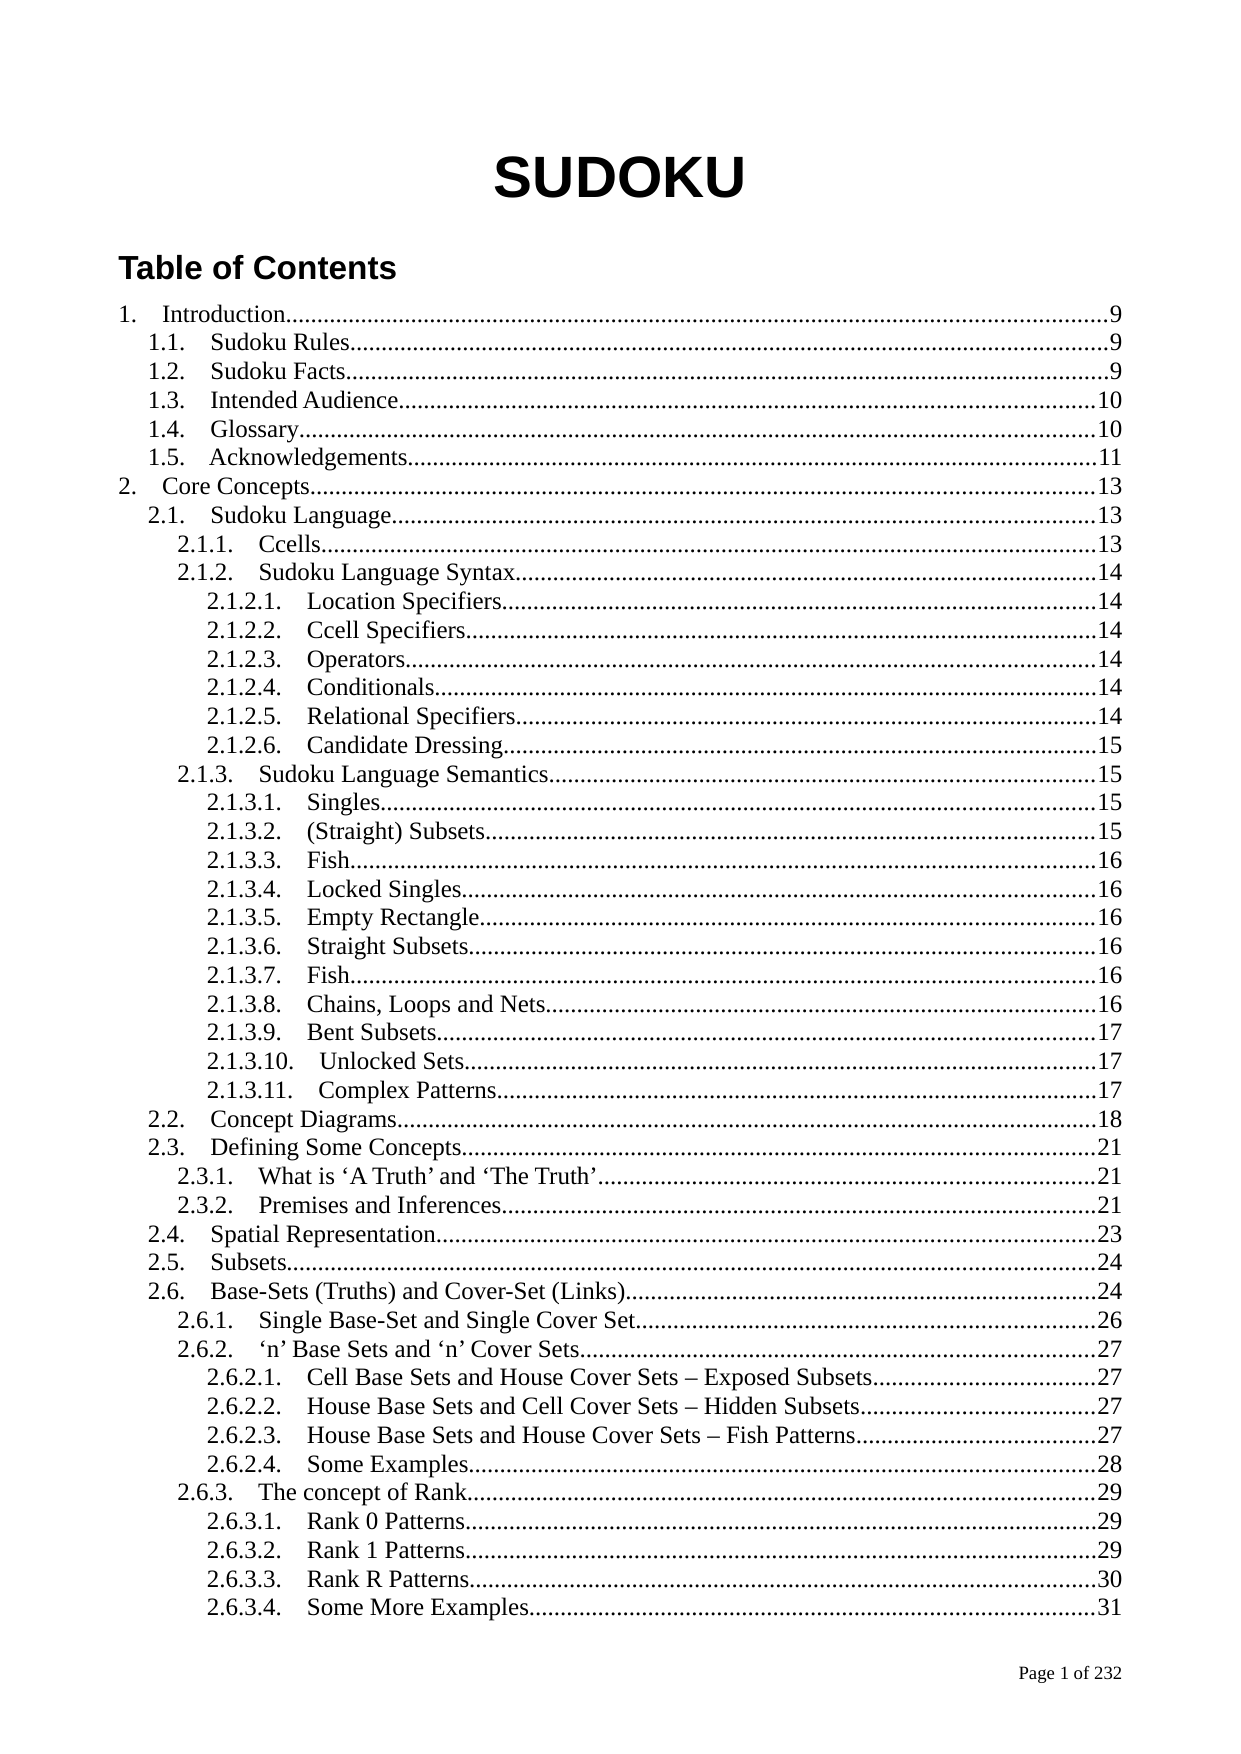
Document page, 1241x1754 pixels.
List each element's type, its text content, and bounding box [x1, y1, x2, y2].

text 2.1.2.3. Operators 14 [207, 644, 1122, 672]
text 2.1.3.3. Fish 16 [207, 845, 1122, 874]
text 2.1.3.2. (Straight) Subsets 15 [207, 816, 1122, 845]
text 2. Core Concepts 13 [118, 471, 1122, 500]
subtitle Table of Contents [118, 248, 1122, 286]
text 2.5. Subsets 24 [148, 1247, 1122, 1276]
text 2.1.3.11. Complex Patterns 17 [207, 1075, 1122, 1104]
text 2.3.2. Premises and Inferences 21 [177, 1190, 1122, 1219]
text 2.6.2.4. Some Examples 28 [207, 1449, 1122, 1477]
text 2.3. Defining Some Concepts 21 [148, 1132, 1122, 1161]
text 2.6.3.2. Rank 1 Patterns 29 [207, 1535, 1122, 1564]
text 2.1.3. Sudoku Language Semantics 15 [177, 759, 1122, 787]
text 2.6.2.1. Cell Base Sets and House Cover Sets – Exposed Subsets 27 [207, 1362, 1122, 1391]
text 2.1.3.1. Singles 15 [207, 787, 1122, 816]
text 1.5. Acknowledgements 11 [148, 442, 1122, 471]
text 2.1.3.5. Empty Rectangle 16 [207, 902, 1122, 931]
text 2.6.3. The concept of Rank 29 [177, 1477, 1122, 1506]
text 2.2. Concept Diagrams 18 [148, 1104, 1122, 1132]
text 2.1.2.1. Location Specifiers 14 [207, 586, 1122, 615]
text 2.6.2. ‘n’ Base Sets and ‘n’ Cover Sets 27 [177, 1334, 1122, 1362]
text 1.2. Sudoku Facts 9 [148, 356, 1122, 385]
text 1.1. Sudoku Rules 9 [148, 327, 1122, 356]
text 2.6. Base-Sets (Truths) and Cover-Set (Links) 24 [148, 1276, 1122, 1305]
text 2.1.3.4. Locked Singles 16 [207, 874, 1122, 902]
title SUDOKU [118, 143, 1122, 210]
text 2.1.2.5. Relational Specifiers 14 [207, 701, 1122, 730]
text 1.4. Glossary 10 [148, 414, 1122, 442]
text 2.6.3.4. Some More Examples 31 [207, 1592, 1122, 1621]
text 2.1.3.8. Chains, Loops and Nets 16 [207, 989, 1122, 1017]
text 2.6.3.3. Rank R Patterns 30 [207, 1564, 1122, 1592]
text 2.1.2.6. Candidate Dressing 15 [207, 730, 1122, 759]
text 2.1.2.4. Conditionals 14 [207, 672, 1122, 701]
text 1.3. Intended Audience 10 [148, 385, 1122, 414]
text 2.1. Sudoku Language 13 [148, 500, 1122, 529]
text 2.6.2.3. House Base Sets and House Cover Sets – Fish Patterns 27 [207, 1420, 1122, 1449]
text 2.1.3.6. Straight Subsets 16 [207, 931, 1122, 960]
text 2.1.3.9. Bent Subsets 17 [207, 1017, 1122, 1046]
text 2.4. Spatial Representation 23 [148, 1219, 1122, 1247]
text 2.6.2.2. House Base Sets and Cell Cover Sets – Hidden Subsets 27 [207, 1391, 1122, 1420]
text 2.1.3.10. Unlocked Sets 17 [207, 1046, 1122, 1075]
text 2.1.2. Sudoku Language Syntax 14 [177, 557, 1122, 586]
text 2.1.1. Ccells 13 [177, 529, 1122, 557]
text 2.1.3.7. Fish 16 [207, 960, 1122, 989]
text 2.3.1. What is ‘A Truth’ and ‘The Truth’ 21 [177, 1161, 1122, 1190]
text 2.1.2.2. Ccell Specifiers 14 [207, 615, 1122, 644]
text 2.6.1. Single Base-Set and Single Cover Set 26 [177, 1305, 1122, 1334]
text 1. Introduction 9 [118, 299, 1122, 327]
text 2.6.3.1. Rank 0 Patterns. 29 [207, 1506, 1122, 1535]
